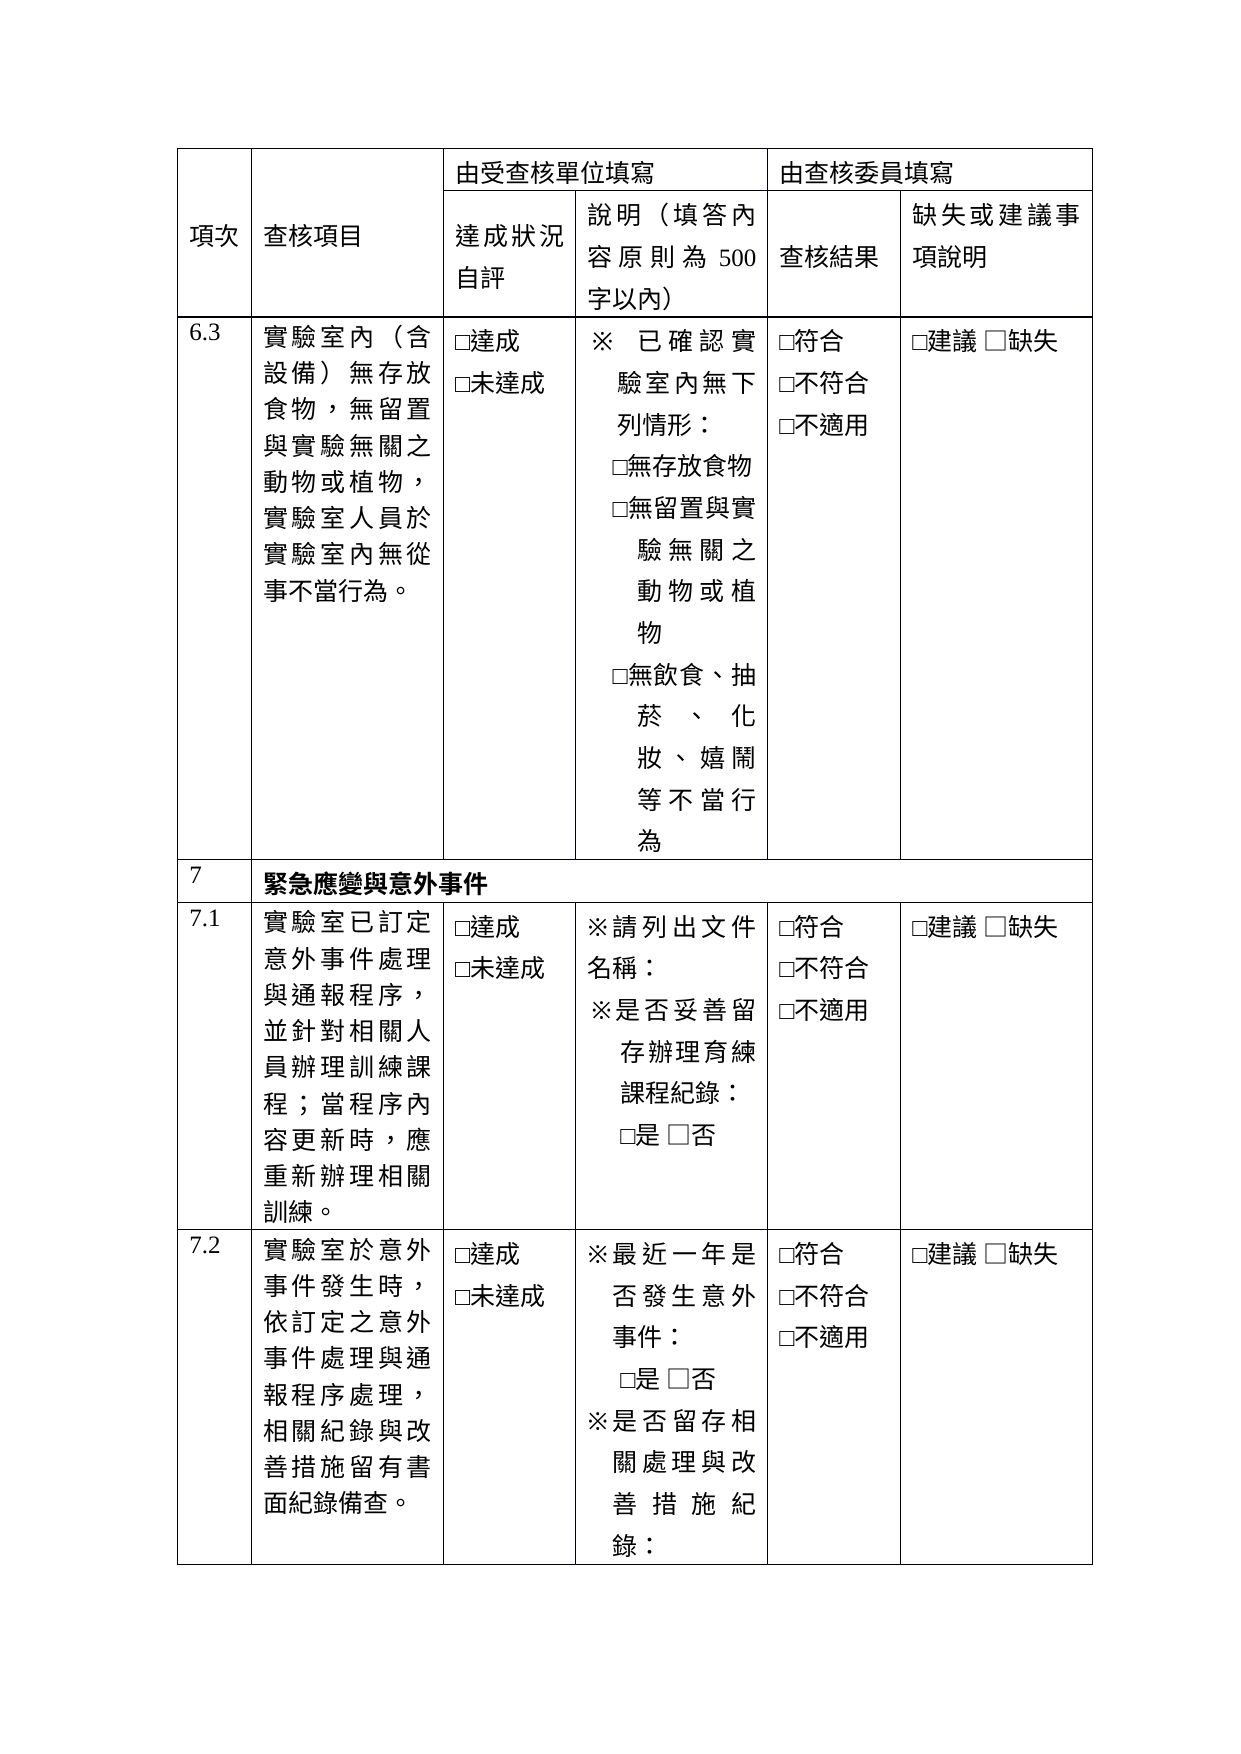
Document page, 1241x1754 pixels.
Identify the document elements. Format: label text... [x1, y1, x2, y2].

table_cell □建議 □缺失 [901, 318, 1092, 859]
table_header 項次 [178, 149, 251, 316]
table_cell □達成 □未達成 [444, 1230, 575, 1563]
table_cell 已確認實驗室內無下列情形： □無存放食物 □無留置與實驗無關之動物或植物 □無飲食、抽菸、化妝、嬉鬧等不當行為 [576, 318, 767, 859]
table_cell ※最近一年是否發生意外事件： □是 □否 ※是否留存相關處理與改善措施紀錄： [576, 1230, 767, 1563]
table_cell 缺失或建議事項說明 [901, 191, 1092, 316]
table_header 查核項目 [252, 149, 443, 316]
table_cell 7 [178, 860, 251, 902]
table_cell □建議 □缺失 [901, 903, 1092, 1229]
table_cell □符合 □不符合 □不適用 [768, 1230, 900, 1563]
table_cell 6.3 [178, 318, 251, 859]
table_cell 7.2 [178, 1230, 251, 1563]
table_cell 達成狀況自評 [444, 191, 575, 316]
table_cell 實驗室內（含設備）無存放食物，無留置與實驗無關之動物或植物，實驗室人員於實驗室內無從事不當行為。 [252, 318, 443, 859]
table_header 由查核委員填寫 [768, 149, 1092, 190]
table_cell □達成 □未達成 [444, 318, 575, 859]
table_cell □建議 □缺失 [901, 1230, 1092, 1563]
table_header 由受查核單位填寫 [444, 149, 767, 190]
table_cell 緊急應變與意外事件 [252, 860, 1092, 902]
table_cell □符合 □不符合 □不適用 [768, 318, 900, 859]
table_cell □符合 □不符合 □不適用 [768, 903, 900, 1229]
table_cell 實驗室已訂定意外事件處理與通報程序，並針對相關人員辦理訓練課程；當程序內容更新時，應重新辦理相關訓練。 [252, 903, 443, 1229]
table_cell 7.1 [178, 903, 251, 1229]
table_cell 說明（填答內容原則為500字以內） [576, 191, 767, 316]
table_cell 查核結果 [768, 191, 900, 316]
table_cell 實驗室於意外事件發生時，依訂定之意外事件處理與通報程序處理，相關紀錄與改善措施留有書面紀錄備查。 [252, 1230, 443, 1563]
table_cell ※請列出文件名稱： ※是否妥善留存辦理育練課程紀錄： □是 □否 [576, 903, 767, 1229]
table_cell □達成 □未達成 [444, 903, 575, 1229]
